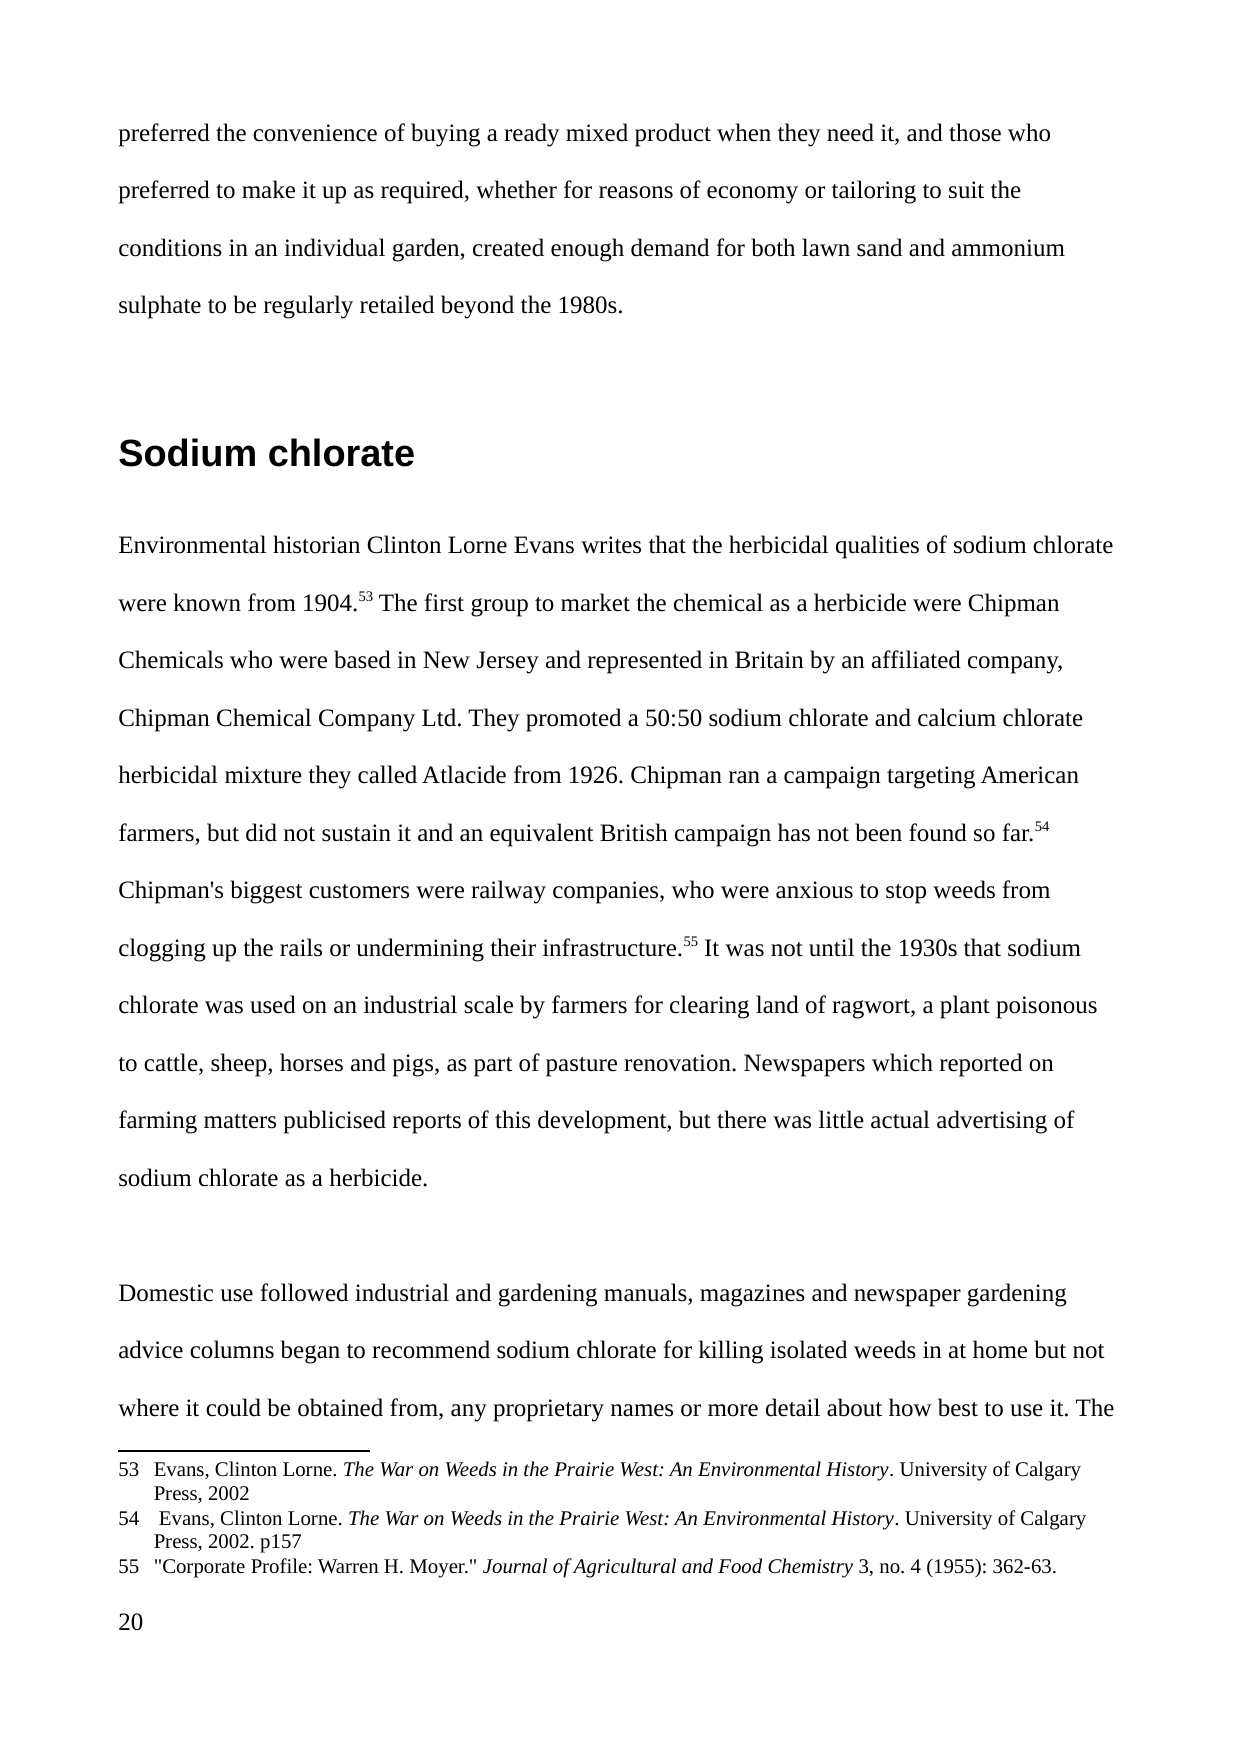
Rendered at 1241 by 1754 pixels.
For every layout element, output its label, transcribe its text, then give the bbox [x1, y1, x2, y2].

text Environmental historian Clinton Lorne Evans writes that the herbicidal qualities of sodium chlorate were known from 1904. The first group to market the chemical as a herbicide were Chipman Chemicals who were based in New Jersey and represented in Britain by an affiliated company, Chipman Chemical Company Ltd. They promoted a 50:50 sodium chlorate and calcium chlorate herbicidal mixture they called Atlacide from 1926. Chipman ran a campaign targeting American farmers, but did not sustain it and an equivalent British campaign has not been found so far. Chipman's biggest customers were railway companies, who were anxious to stop weeds from clogging up the rails or undermining their infrastructure. It was not until the 1930s that sodium chlorate was used on an industrial scale by farmers for clearing land of ragwort, a plant poisonous to cattle, sheep, horses and pigs, as part of pasture renovation. Newspapers which reported on farming matters publicised reports of this development, but there was little actual advertising of sodium chlorate as a herbicide. [118, 530, 1122, 1192]
text "Corporate Profile: Warren H. Moyer." Journal of Agricultural and Food Chemistry 3, no. 4 (1955): 362-63. [118, 1553, 1122, 1578]
text Evans, Clinton Lorne. The War on Weeds in the Prairie West: An Environmental History. University of Calgary Press, 2002. p157 [118, 1505, 1122, 1553]
text preferred the convenience of buying a ready mixed product when they need it, and those who preferred to make it up as required, whether for reasons of economy or tailoring to suit the conditions in an individual garden, created enough demand for both lawn sand and ammonium sulphate to be regularly retailed beyond the 1980s. [118, 118, 1122, 319]
text Domestic use followed industrial and gardening manuals, magazines and newspaper gardening advice columns began to recommend sodium chlorate for killing isolated weeds in at home but not where it could be obtained from, any proprietary names or more detail about how best to use it. The [118, 1278, 1122, 1422]
text Evans, Clinton Lorne. The War on Weeds in the Prairie West: An Environmental History. University of Calgary Press, 2002 [118, 1457, 1122, 1505]
subtitle Sodium chlorate [118, 431, 1122, 474]
